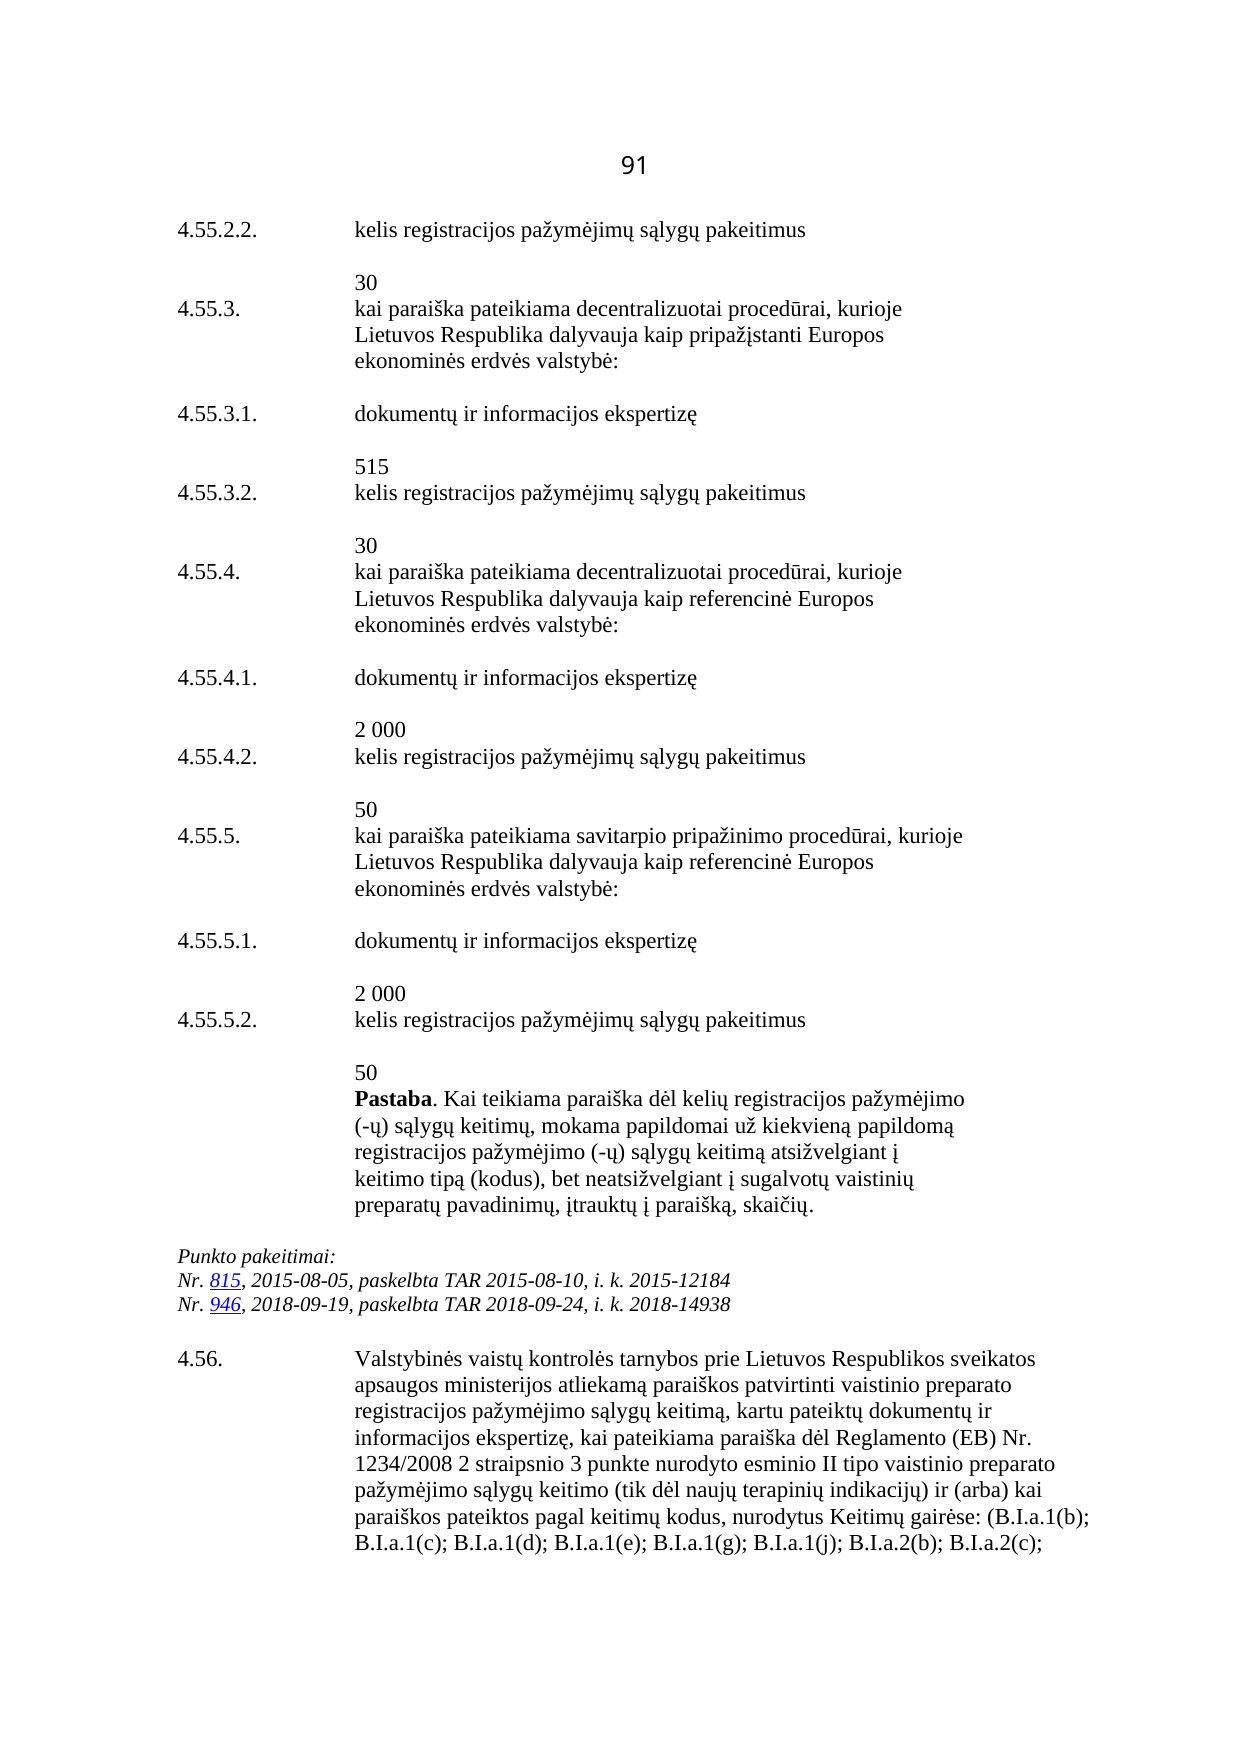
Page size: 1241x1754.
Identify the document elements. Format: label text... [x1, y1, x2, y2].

text 4.56. Valstybinės vaistų kontrolės tarnybos prie Lietuvos Respublikos sveikatos apsaugos ministerijos atliekamą paraiškos patvirtinti vaistinio preparato registracijos pažymėjimo sąlygų keitimą, kartu pateiktų dokumentų ir informacijos ekspertizę, kai pateikiama paraiška dėl Reglamento (EB) Nr. 1234/2008 2 straipsnio 3 punkte nurodyto esminio II tipo vaistinio preparato pažymėjimo sąlygų keitimo (tik dėl naujų terapinių indikacijų) ir (arba) kai paraiškos pateiktos pagal keitimų kodus, nurodytus Keitimų gairėse: (B.I.a.1(b); B.I.a.1(c); B.I.a.1(d); B.I.a.1(e); B.I.a.1(g); B.I.a.1(j); B.I.a.2(b); B.I.a.2(c); [177, 1344, 1093, 1555]
text Nr. 946, 2018-09-19, paskelbta TAR 2018-09-24, i. k. 2018-14938 [177, 1292, 1093, 1316]
text Nr. 815, 2015-08-05, paskelbta TAR 2015-08-10, i. k. 2015-12184 [177, 1268, 1093, 1292]
text Punkto pakeitimai: [177, 1244, 1093, 1268]
text 4.55.2.2. kelis registracijos pažymėjimų sąlygų pakeitimus 30 [177, 216, 975, 295]
text 4.55.5. kai paraiška pateikiama savitarpio pripažinimo procedūrai, kurioje Lietuvos Respublika dalyvauja kaip referencinė Europos ekonominės erdvės valstybė: [177, 822, 975, 927]
text 4.55.4.1. dokumentų ir informacijos ekspertizę 2 000 [177, 664, 975, 743]
text 4.55.3.1. dokumentų ir informacijos ekspertizę 515 [177, 400, 975, 479]
text Pastaba. Kai teikiama paraiška dėl kelių registracijos pažymėjimo (-ų) sąlygų keitimų, mokama papildomai už kiekvieną papildomą registracijos pažymėjimo (-ų) sąlygų keitimą atsižvelgiant į keitimo tipą (kodus), bet neatsižvelgiant į sugalvotų vaistinių preparatų pavadinimų, įtrauktų į paraišką, skaičių. [354, 1086, 975, 1244]
text 4.55.3.2. kelis registracijos pažymėjimų sąlygų pakeitimus 30 [177, 479, 975, 558]
text 4.55.3. kai paraiška pateikiama decentralizuotai procedūrai, kurioje Lietuvos Respublika dalyvauja kaip pripažįstanti Europos ekonominės erdvės valstybė: [177, 295, 975, 400]
text 4.55.4.2. kelis registracijos pažymėjimų sąlygų pakeitimus 50 [177, 743, 975, 822]
text 4.55.5.2. kelis registracijos pažymėjimų sąlygų pakeitimus 50 [177, 1006, 975, 1086]
text 4.55.4. kai paraiška pateikiama decentralizuotai procedūrai, kurioje Lietuvos Respublika dalyvauja kaip referencinė Europos ekonominės erdvės valstybė: [177, 558, 975, 664]
text 4.55.5.1. dokumentų ir informacijos ekspertizę 2 000 [177, 927, 975, 1006]
